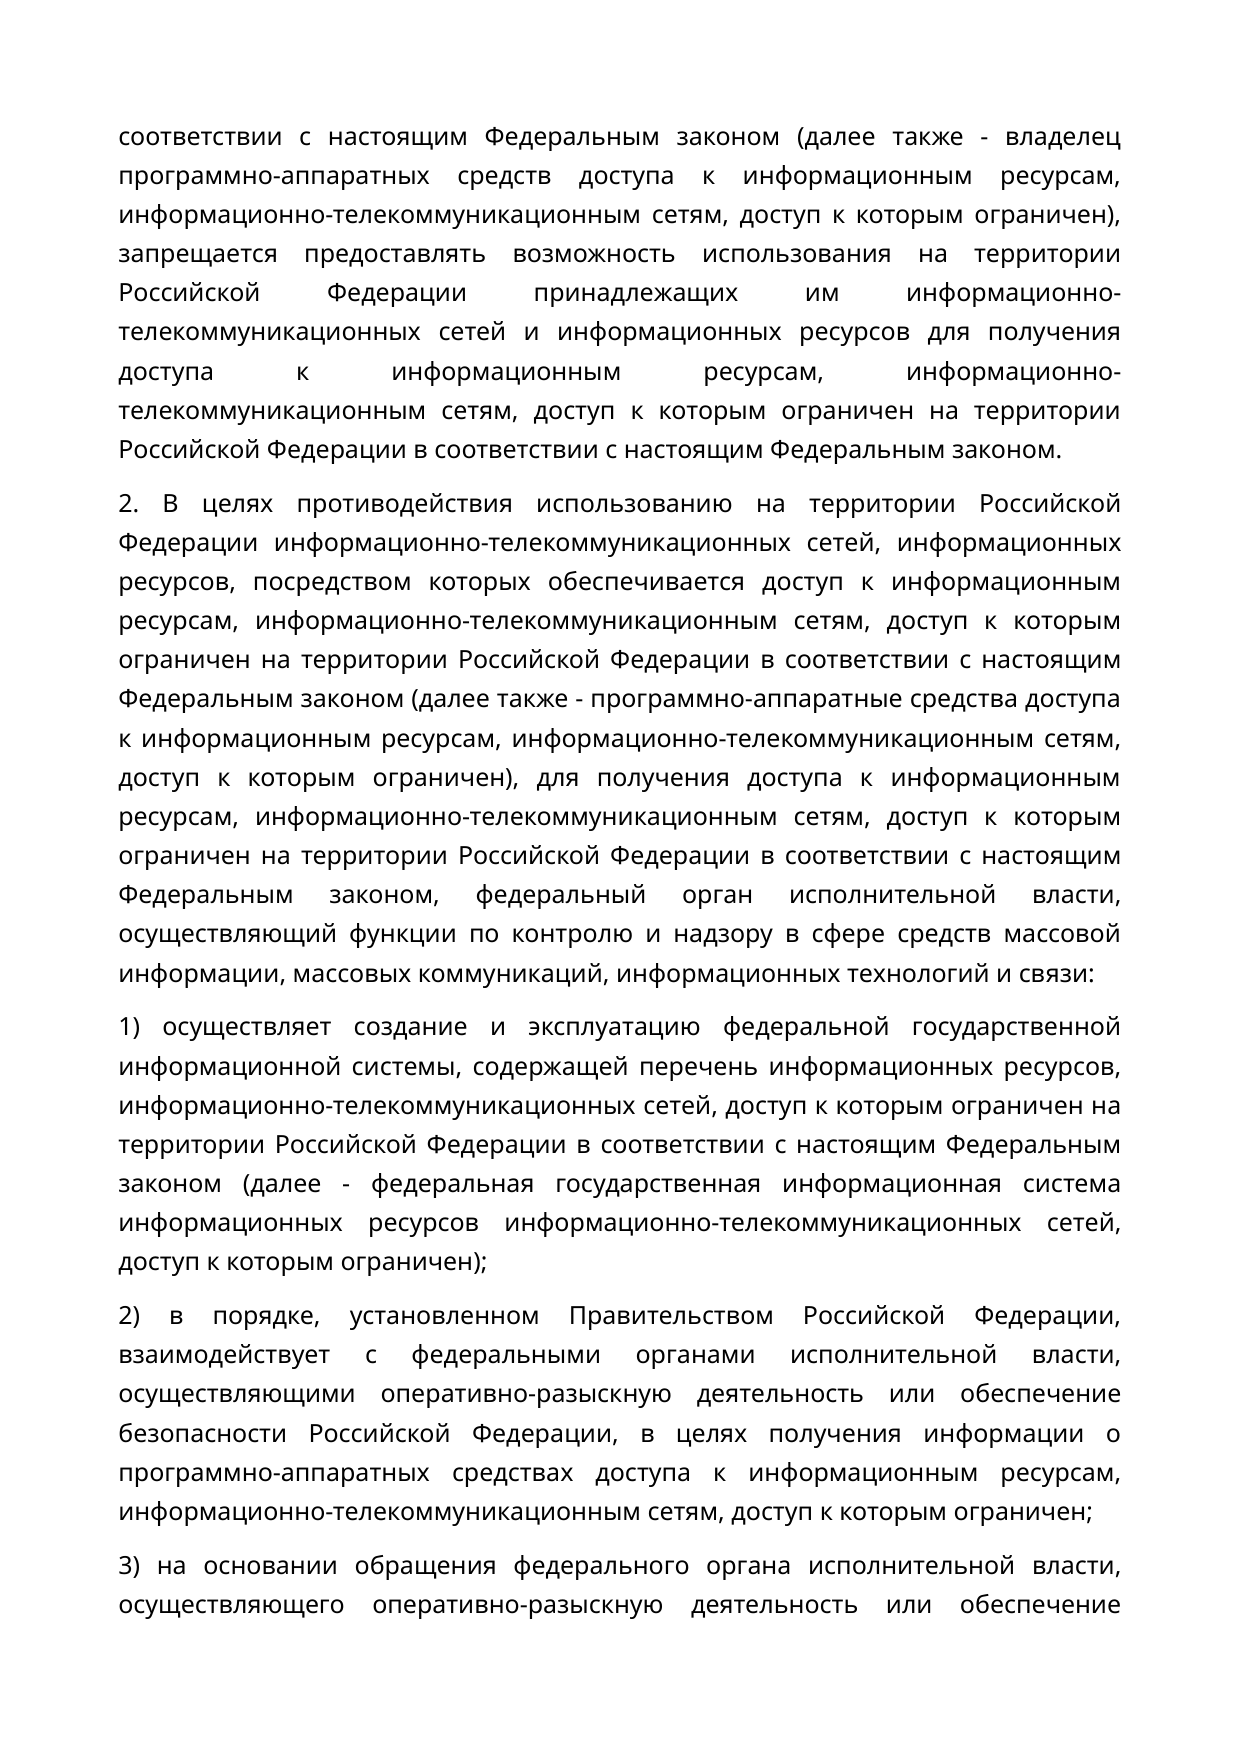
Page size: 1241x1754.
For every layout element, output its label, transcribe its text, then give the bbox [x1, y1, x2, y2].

text 2. В целях противодействия использованию на территории Российской Федерации информационно-телекоммуникационных сетей, информационных ресурсов, посредством которых обеспечивается доступ к информационным ресурсам, информационно-телекоммуникационным сетям, доступ к которым ограничен на территории Российской Федерации в соответствии с настоящим Федеральным законом (далее также - программно-аппаратные средства доступа к информационным ресурсам, информационно-телекоммуникационным сетям, доступ к которым ограничен), для получения доступа к информационным ресурсам, информационно-телекоммуникационным сетям, доступ к которым ограничен на территории Российской Федерации в соответствии с настоящим Федеральным законом, федеральный орган исполнительной власти, осуществляющий функции по контролю и надзору в сфере средств массовой информации, массовых коммуникаций, информационных технологий и связи: [118, 485, 1122, 989]
text соответствии с настоящим Федеральным законом (далее также - владелец программно-аппаратных средств доступа к информационным ресурсам, информационно-телекоммуникационным сетям, доступ к которым ограничен), запрещается предоставлять возможность использования на территории Российской Федерации принадлежащих им информационно-телекоммуникационных сетей и информационных ресурсов для получения доступа к информационным ресурсам, информационно-телекоммуникационным сетям, доступ к которым ограничен на территории Российской Федерации в соответствии с настоящим Федеральным законом. [118, 118, 1122, 466]
text 2) в порядке, установленном Правительством Российской Федерации, взаимодействует с федеральными органами исполнительной власти, осуществляющими оперативно-разыскную деятельность или обеспечение безопасности Российской Федерации, в целях получения информации о программно-аппаратных средствах доступа к информационным ресурсам, информационно-телекоммуникационным сетям, доступ к которым ограничен; [118, 1298, 1122, 1528]
text 3) на основании обращения федерального органа исполнительной власти, осуществляющего оперативно-разыскную деятельность или обеспечение [118, 1547, 1122, 1621]
text 1) осуществляет создание и эксплуатацию федеральной государственной информационной системы, содержащей перечень информационных ресурсов, информационно-телекоммуникационных сетей, доступ к которым ограничен на территории Российской Федерации в соответствии с настоящим Федеральным законом (далее - федеральная государственная информационная система информационных ресурсов информационно-телекоммуникационных сетей, доступ к которым ограничен); [118, 1009, 1122, 1278]
